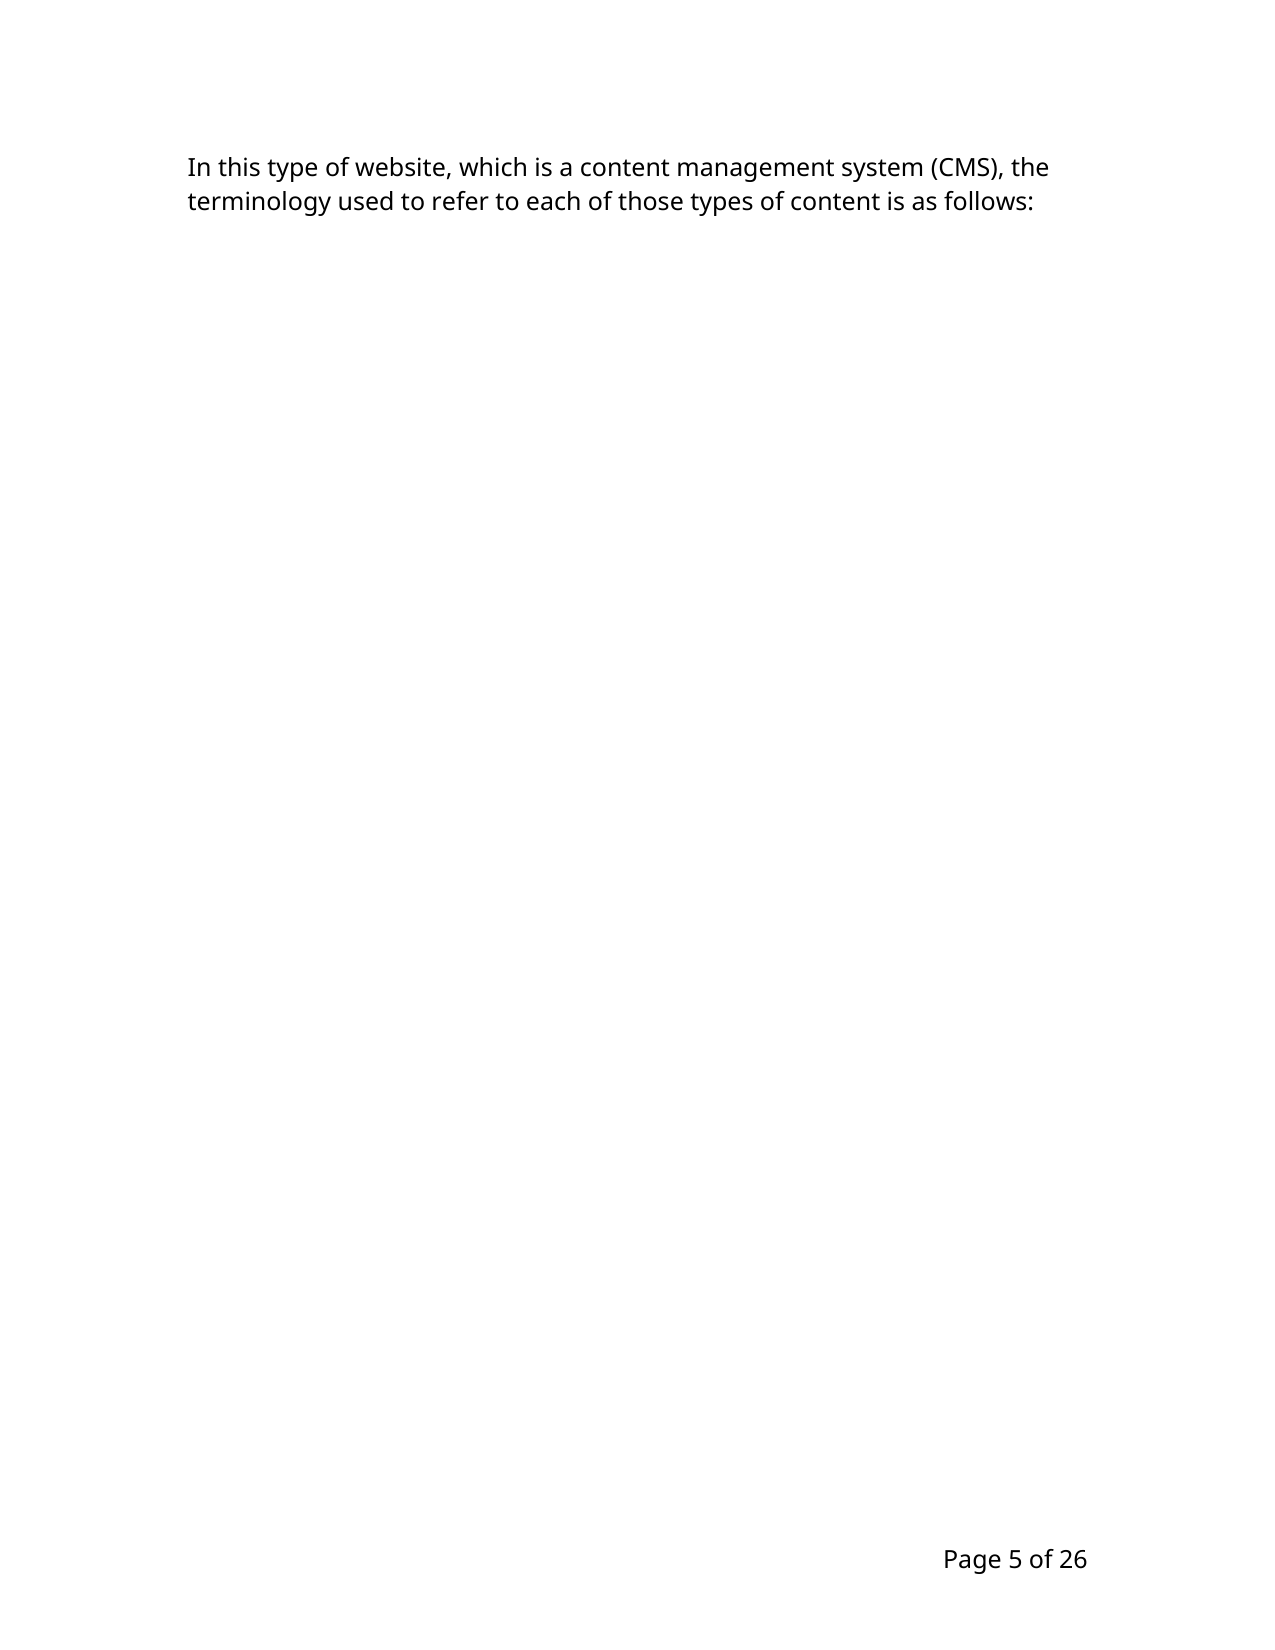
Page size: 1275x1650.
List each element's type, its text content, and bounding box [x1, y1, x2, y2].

text In this type of website, which is a content management system (CMS), the terminology used to refer to each of those types of content is as follows: [187, 150, 1087, 218]
